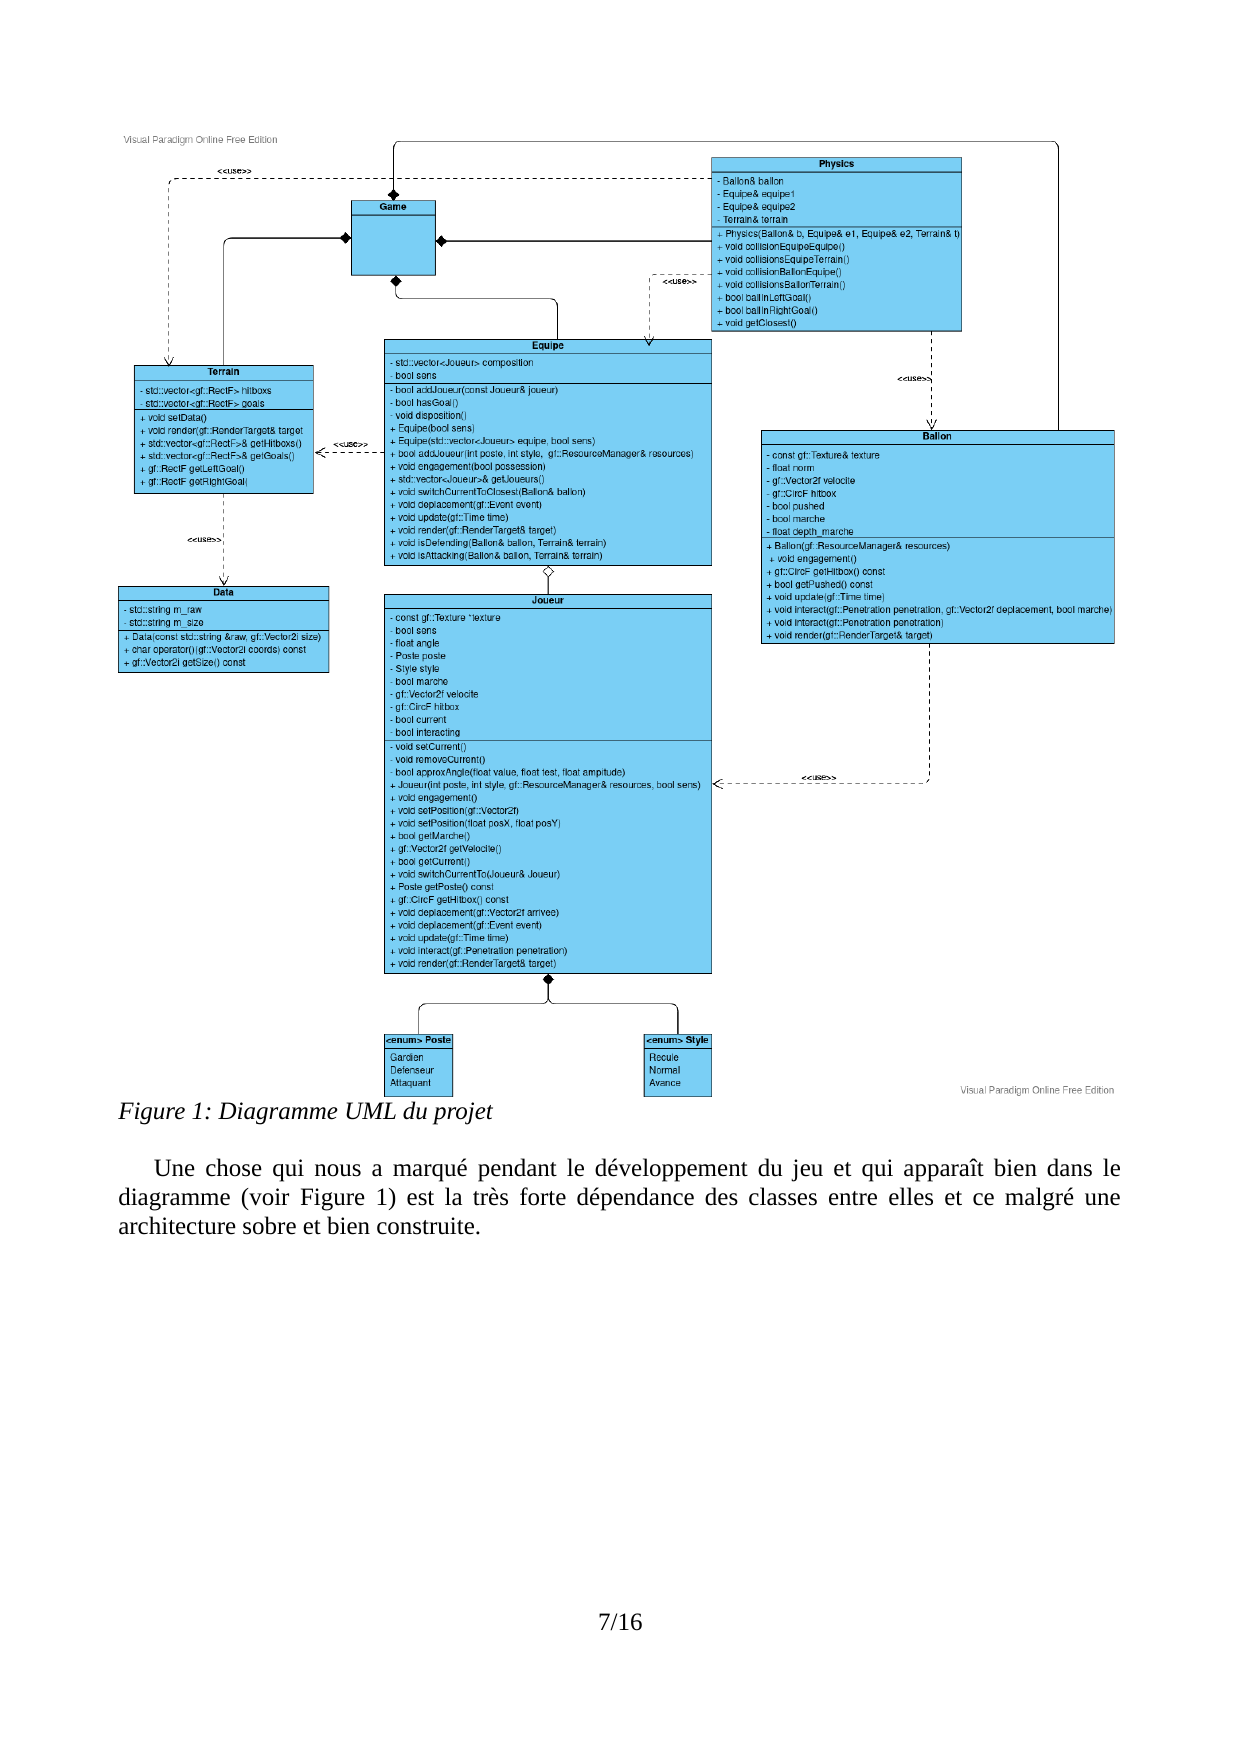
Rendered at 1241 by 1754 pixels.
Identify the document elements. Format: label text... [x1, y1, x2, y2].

picture [118, 130, 1118, 1097]
text Figure 1: Diagramme UML du projet [118, 1097, 1117, 1125]
text Une chose qui nous a marqué pendant le développement du jeu et qui apparaît bien dans le diagramme (voir Figure 1) est la très forte dépendance des classes entre elles et ce malgré une architecture sobre et bien construite. [118, 1153, 1122, 1239]
